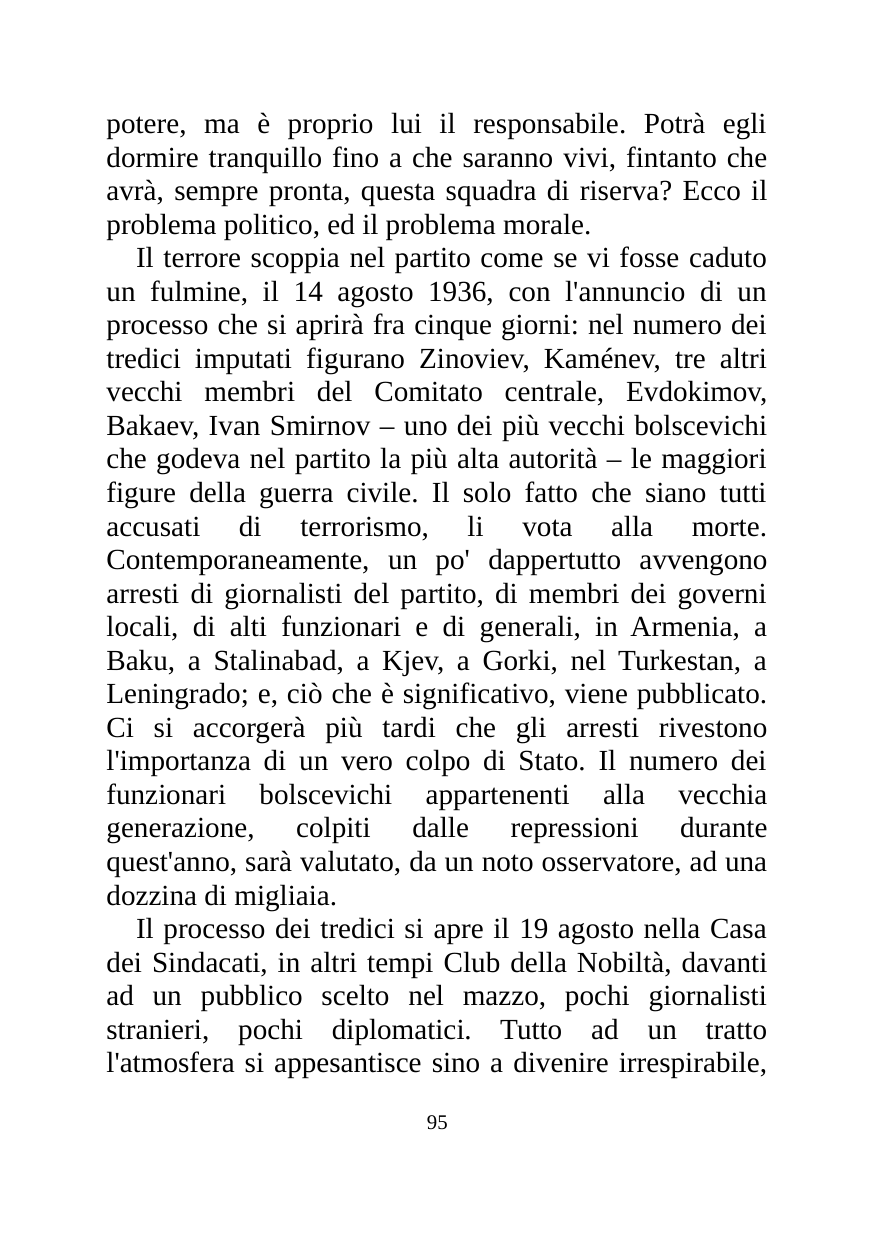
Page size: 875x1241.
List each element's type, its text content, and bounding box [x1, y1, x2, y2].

text Il terrore scoppia nel partito come se vi fosse caduto un fulmine, il 14 agosto 1936, con l'annuncio di un processo che si aprirà fra cinque giorni: nel numero dei tredici imputati figurano Zinoviev, Kaménev, tre altri vecchi membri del Comitato centrale, Evdokimov, Bakaev, Ivan Smirnov – uno dei più vecchi bolscevichi che godeva nel partito la più alta autorità – le maggiori figure della guerra civile. Il solo fatto che siano tutti accusati di terrorismo, li vota alla morte. Contemporaneamente, un po' dappertutto avvengono arresti di giornalisti del partito, di membri dei governi locali, di alti funzionari e di generali, in Armenia, a Baku, a Stalinabad, a Kjev, a Gorki, nel Turkestan, a Leningrado; e, ciò che è significativo, viene pubblicato. Ci si accorgerà più tardi che gli arresti rivestono l'importanza di un vero colpo di Stato. Il numero dei funzionari bolscevichi appartenenti alla vecchia generazione, colpiti dalle repressioni durante quest'anno, sarà valutato, da un noto osservatore, ad una dozzina di migliaia. [106, 240, 768, 911]
text Il processo dei tredici si apre il 19 agosto nella Casa dei Sindacati, in altri tempi Club della Nobiltà, davanti ad un pubblico scelto nel mazzo, pochi giornalisti stranieri, pochi diplomatici. Tutto ad un tratto l'atmosfera si appesantisce sino a divenire irrespirabile, [106, 911, 768, 1079]
text potere, ma è proprio lui il responsabile. Potrà egli dormire tranquillo fino a che saranno vivi, fintanto che avrà, sempre pronta, questa squadra di riserva? Ecco il problema politico, ed il problema morale. [106, 106, 768, 240]
